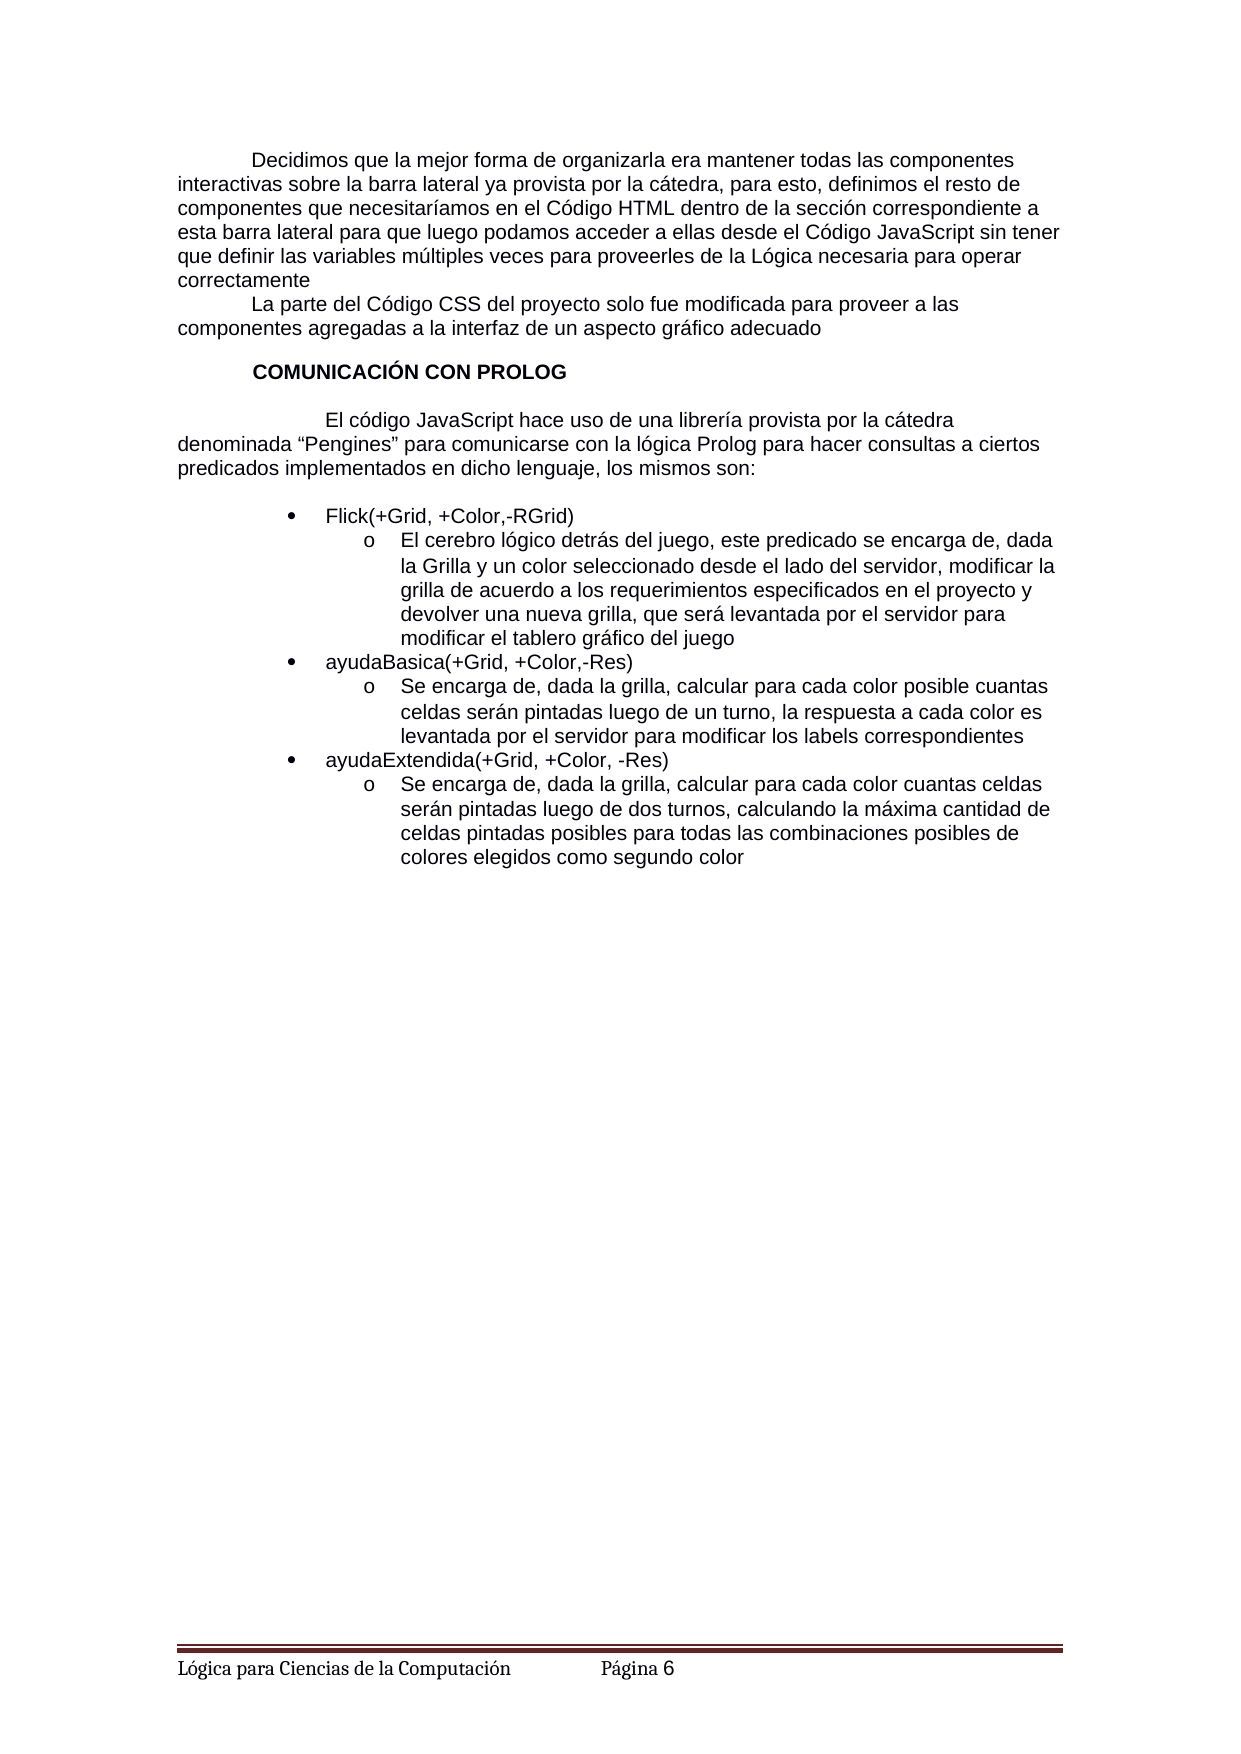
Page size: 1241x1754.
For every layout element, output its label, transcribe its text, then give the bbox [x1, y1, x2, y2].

text Decidimos que la mejor forma de organizarla era mantener todas las componentes interactivas sobre la barra lateral ya provista por la cátedra, para esto, definimos el resto de componentes que necesitaríamos en el Código HTML dentro de la sección correspondiente a esta barra lateral para que luego podamos acceder a ellas desde el Código JavaScript sin tener que definir las variables múltiples veces para proveerles de la Lógica necesaria para operar correctamente [177, 148, 1063, 291]
list ayudaBasica(+Grid, +Color,-Res) [288, 649, 1063, 674]
list Se encarga de, dada la grilla, calcular para cada color cuantas celdas serán pintadas luego de dos turnos, calculando la máxima cantidad de celdas pintadas posibles para todas las combinaciones posibles de colores elegidos como segundo color [363, 771, 1063, 869]
list ayudaExtendida(+Grid, +Color, -Res) [288, 747, 1063, 771]
list El cerebro lógico detrás del juego, este predicado se encarga de, dada la Grilla y un color seleccionado desde el lado del servidor, modificar la grilla de acuerdo a los requerimientos especificados en el proyecto y devolver una nueva grilla, que será levantada por el servidor para modificar el tablero gráfico del juego [363, 528, 1063, 649]
text El código JavaScript hace uso de una librería provista por la cátedra denominada “Pengines” para comunicarse con la lógica Prolog para hacer consultas a ciertos predicados implementados en dicho lenguaje, los mismos son: [177, 408, 1063, 480]
text La parte del Código CSS del proyecto solo fue modificada para proveer a las componentes agregadas a la interfaz de un aspecto gráfico adecuado [177, 291, 1063, 339]
list Se encarga de, dada la grilla, calcular para cada color posible cuantas celdas serán pintadas luego de un turno, la respuesta a cada color es levantada por el servidor para modificar los labels correspondientes [363, 674, 1063, 747]
list Flick(+Grid, +Color,-RGrid) [288, 504, 1063, 528]
subtitle COMUNICACIÓN CON PROLOG [177, 360, 1063, 384]
